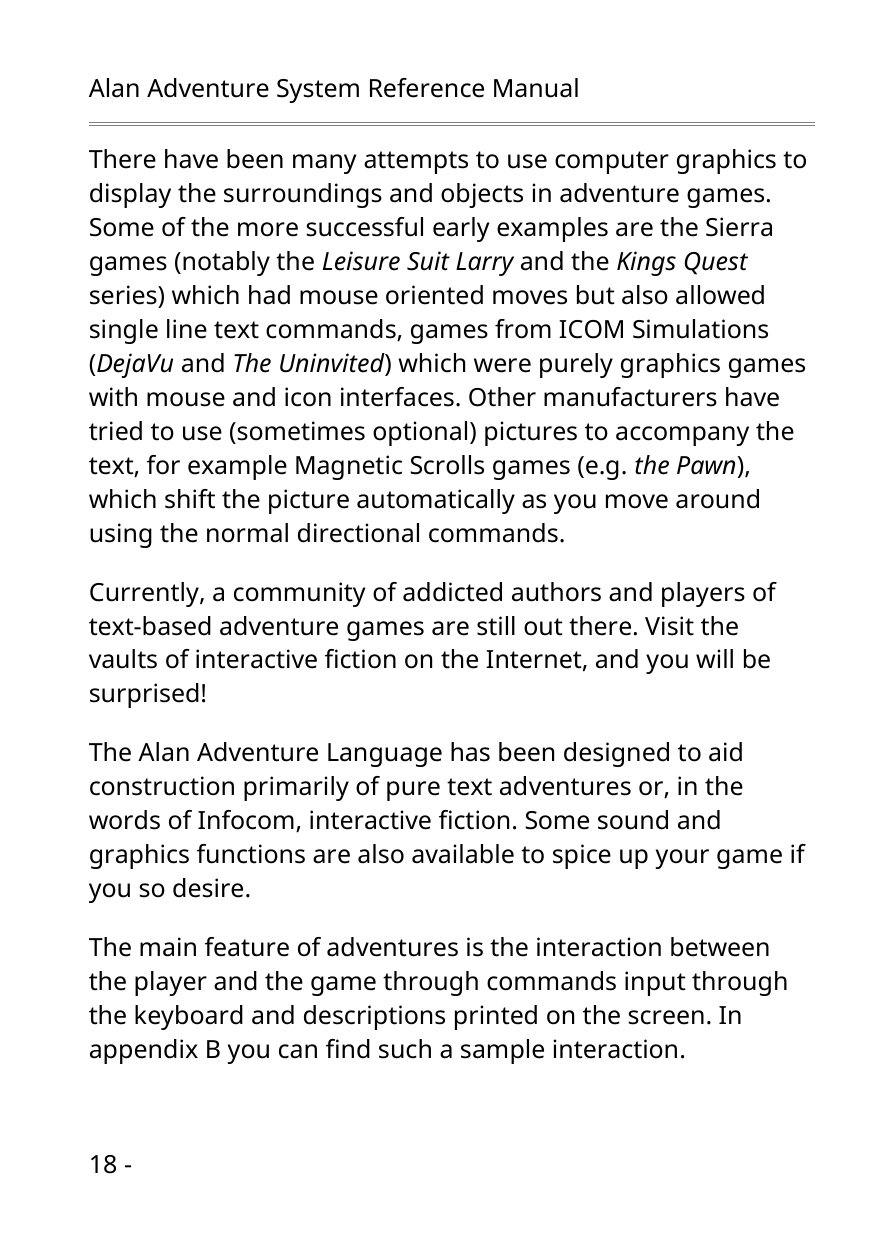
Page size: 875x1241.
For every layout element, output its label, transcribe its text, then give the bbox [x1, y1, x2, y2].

text There have been many attempts to use computer graphics to display the sur­roundings and objects in adventure games. Some of the more successful early examples are the Sierra games (notably the Leisure Suit Larry and the Kings Quest series) which had mouse oriented moves but also allowed single line text com­mands, games from ICOM Simulations (DejaVu and The Uninvited) which were purely graphics games with mouse and icon interfaces. Other manufactur­ers have tried to use (sometimes optional) pictures to accompany the text, for example Magnetic Scrolls games (e.g. the Pawn), which shift the picture au­tomatically as you move around using the normal directional commands. [88, 142, 815, 549]
text The main feature of adventures is the interaction between the player and the game through commands input through the keyboard and descriptions printed on the screen. In appendix B you can find such a sample interaction. [88, 930, 815, 1066]
text Currently, a community of addicted authors and players of text-based adventure games are still out there. Visit the vaults of interactive fiction on the Internet, and you will be surprised! [88, 574, 815, 710]
text The Alan Adventure Language has been designed to aid construction primarily of pure text ad­ventures or, in the words of Infocom, interactive fiction. Some sound and graphics functions are also available to spice up your game if you so desire. [88, 735, 815, 905]
